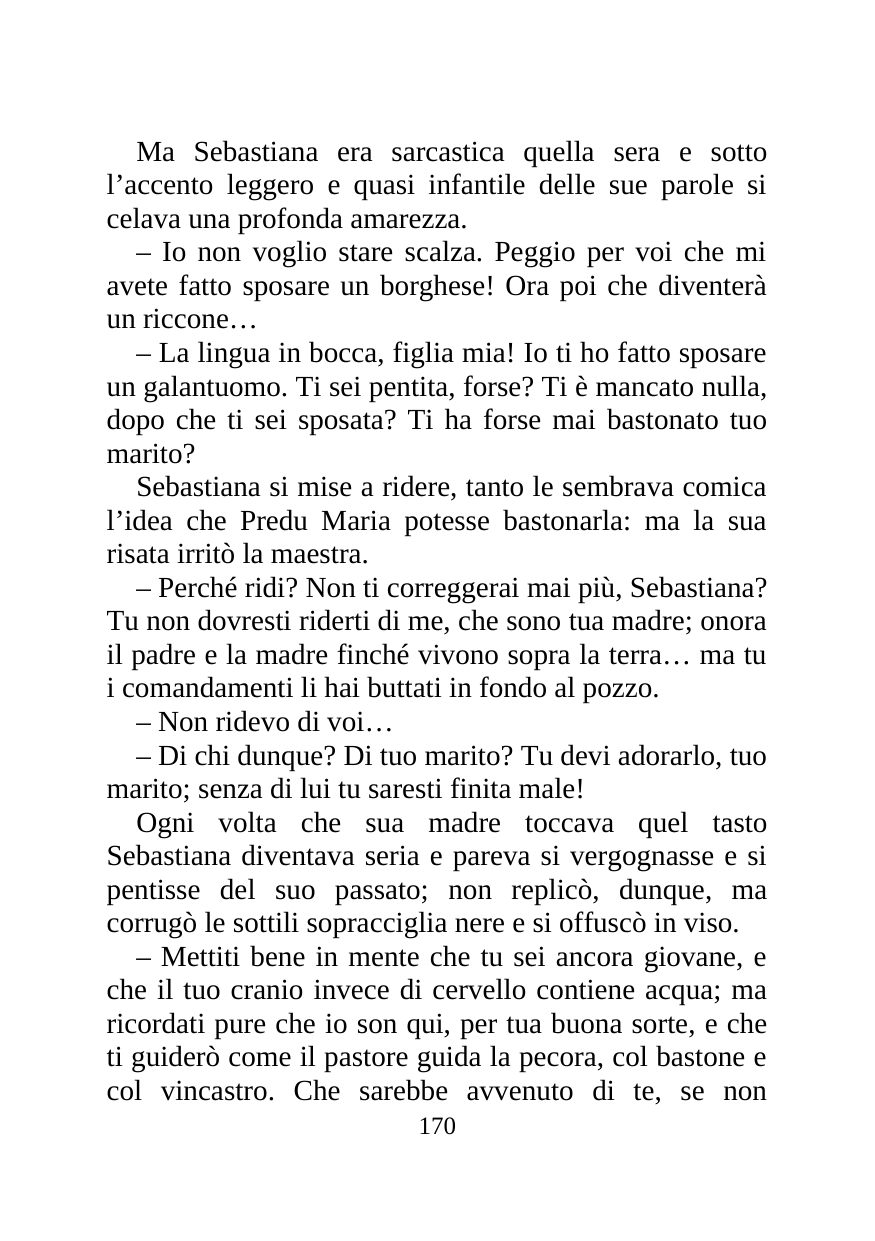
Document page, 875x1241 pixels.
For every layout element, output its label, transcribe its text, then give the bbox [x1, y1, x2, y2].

text Sebastiana si mise a ridere, tanto le sembrava comica l’idea che Predu Maria potesse bastonarla: ma la sua risata irritò la maestra. [106, 469, 768, 570]
text – Di chi dunque? Di tuo marito? Tu devi adorarlo, tuo marito; senza di lui tu saresti finita male! [106, 738, 768, 805]
text Ogni volta che sua madre toccava quel tasto Sebastiana diventava seria e pareva si vergognasse e si pentisse del suo passato; non replicò, dunque, ma corrugò le sottili sopracciglia nere e si offuscò in viso. [106, 805, 768, 939]
text Ma Sebastiana era sarcastica quella sera e sotto l’accento leggero e quasi infantile delle sue parole si celava una profonda amarezza. [106, 134, 768, 234]
text – Mettiti bene in mente che tu sei ancora giovane, e che il tuo cranio invece di cervello contiene acqua; ma ricordati pure che io son qui, per tua buona sorte, e che ti guiderò come il pastore guida la pecora, col bastone e col vincastro. Che sarebbe avvenuto di te, se non [106, 939, 768, 1107]
text – Non ridevo di voi… [106, 704, 768, 738]
text – Io non voglio stare scalza. Peggio per voi che mi avete fatto sposare un borghese! Ora poi che diventerà un riccone… [106, 234, 768, 335]
text – La lingua in bocca, figlia mia! Io ti ho fatto sposare un galantuomo. Ti sei pentita, forse? Ti è mancato nulla, dopo che ti sei sposata? Ti ha forse mai bastonato tuo marito? [106, 335, 768, 469]
text – Perché ridi? Non ti correggerai mai più, Sebastiana? Tu non dovresti riderti di me, che sono tua madre; onora il padre e la madre finché vivono sopra la terra… ma tu i comandamenti li hai buttati in fondo al pozzo. [106, 570, 768, 704]
